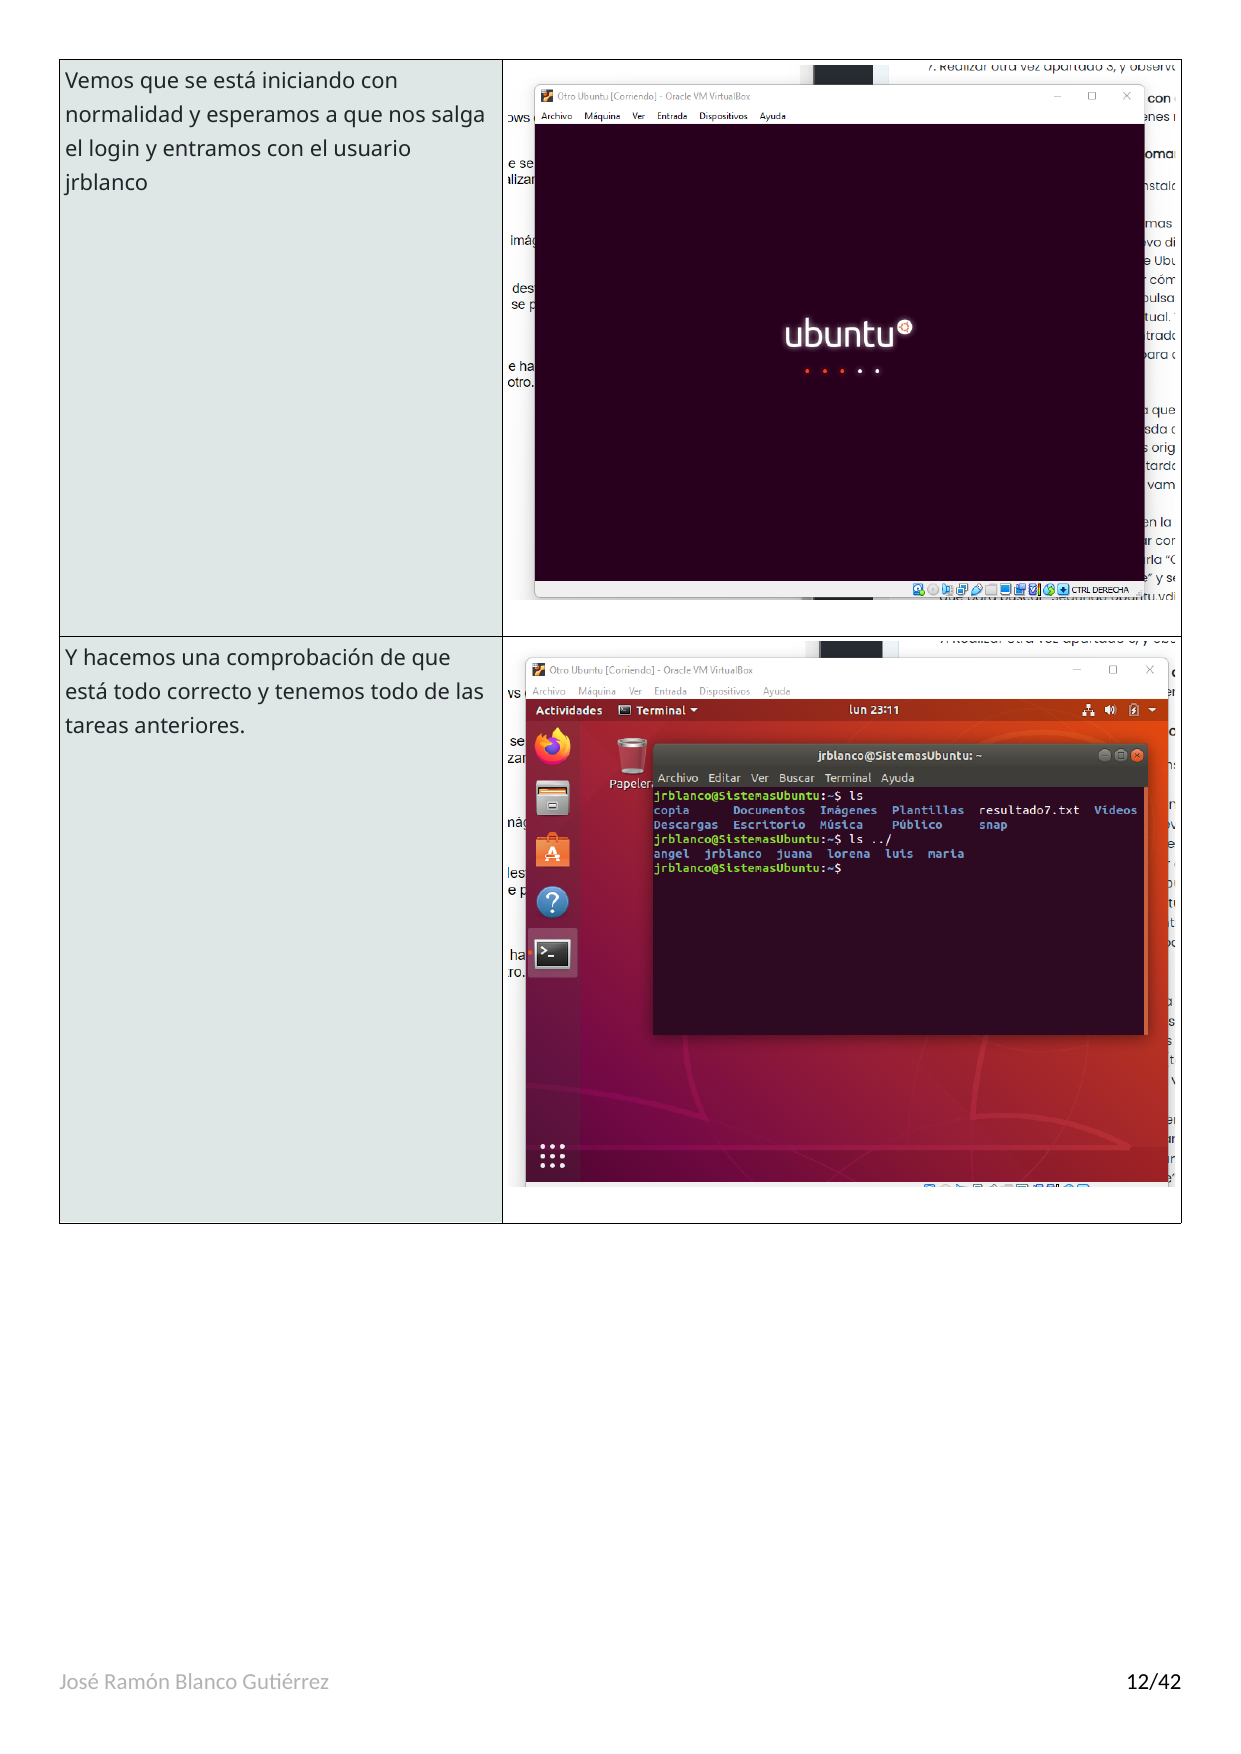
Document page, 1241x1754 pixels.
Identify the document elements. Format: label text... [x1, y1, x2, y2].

table_cell [503, 60, 1181, 636]
table_cell Y hacemos una comprobación de que está todo correcto y tenemos todo de las tareas anteriores. [60, 637, 502, 1222]
table_cell Vemos que se está iniciando con normalidad y esperamos a que nos salga el login y entramos con el usuario jrblanco [60, 60, 502, 636]
table_cell [503, 637, 1181, 1222]
picture [508, 641, 1176, 1187]
picture [508, 65, 1176, 600]
